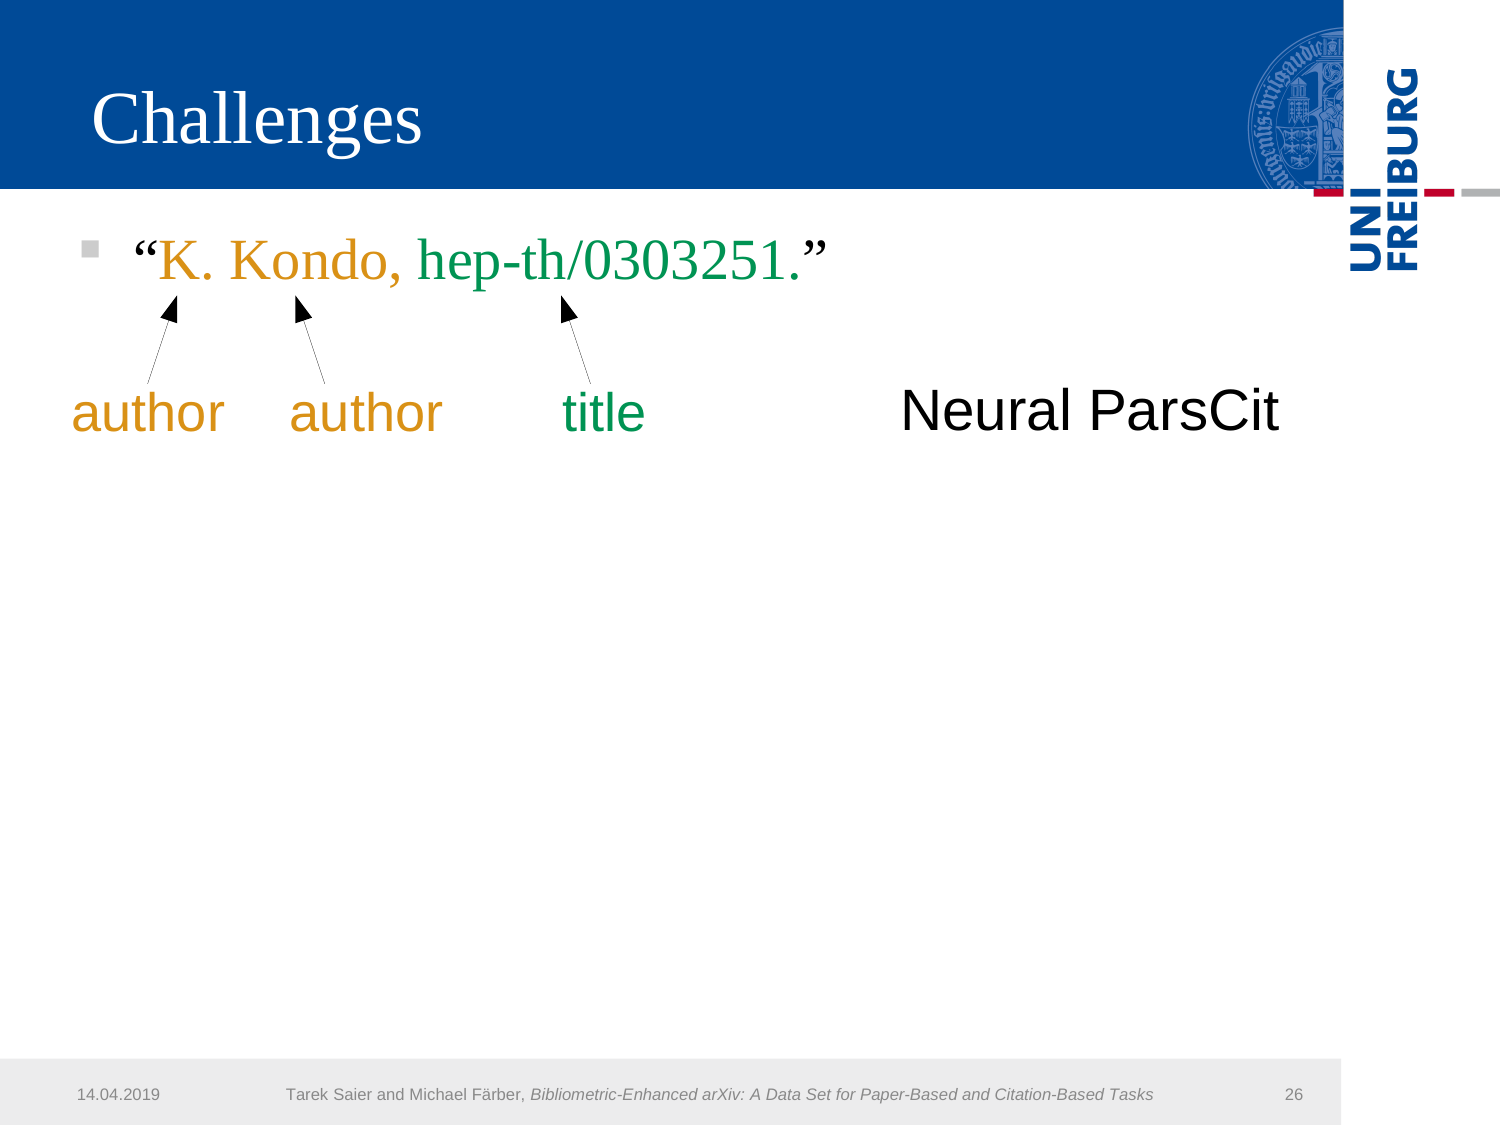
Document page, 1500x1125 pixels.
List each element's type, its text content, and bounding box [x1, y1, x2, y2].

picture [0, 0, 1500, 271]
list author [15, 377, 233, 467]
list “K. Kondo, hep-th/0303251.” [76, 221, 1341, 1009]
list title [506, 377, 743, 467]
list Neural ParsCit [843, 372, 1317, 461]
title Challenges [76, 49, 1235, 178]
list author [233, 377, 470, 467]
